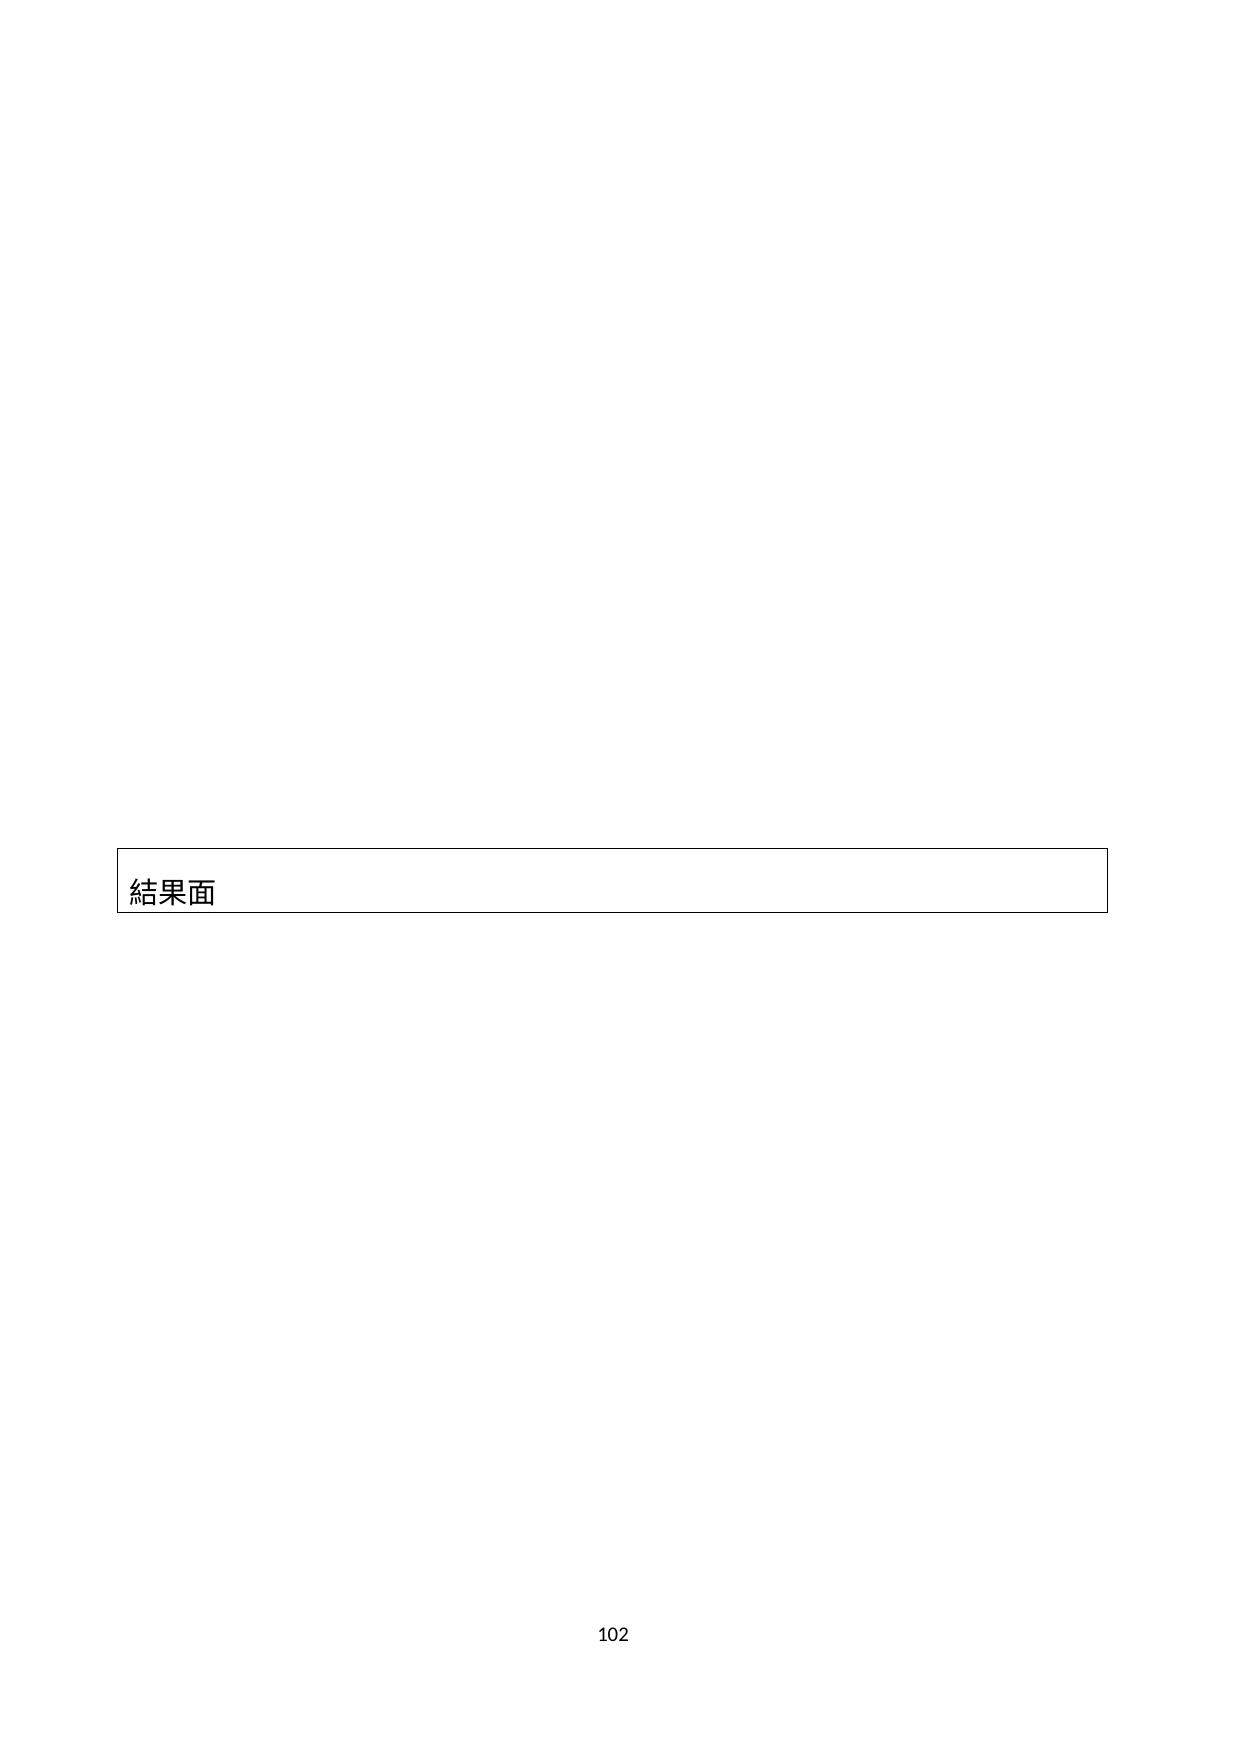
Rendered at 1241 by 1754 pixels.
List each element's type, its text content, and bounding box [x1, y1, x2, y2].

table_cell 結果面 [118, 849, 1107, 912]
